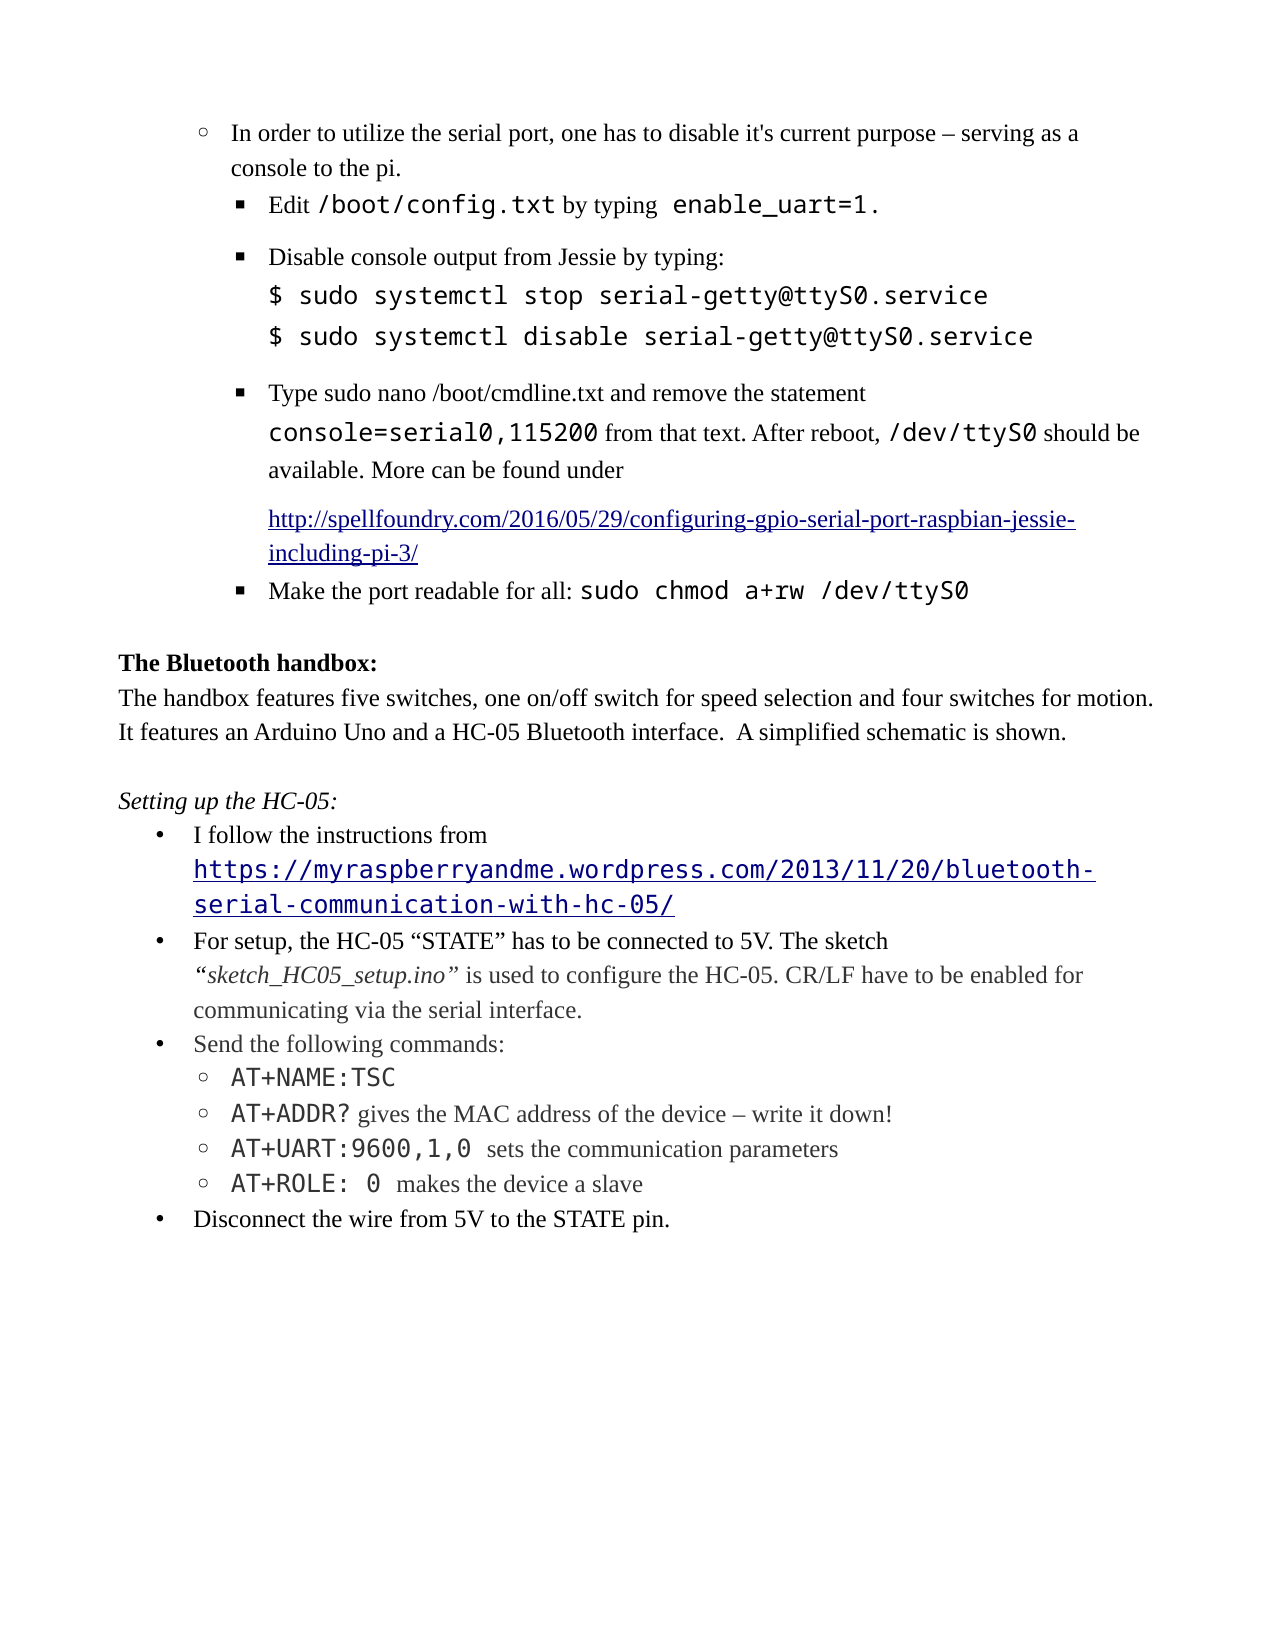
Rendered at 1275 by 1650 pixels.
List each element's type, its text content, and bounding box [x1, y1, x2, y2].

list Send the following commands: [156, 1029, 1157, 1058]
text The handbox features five switches, one on/off switch for speed selection and four switches for motion. It features an Arduino Uno and a HC-05 Bluetooth interface. A simplified schematic is shown. [118, 683, 1157, 746]
list Disable console output from Jessie by typing: $ sudo systemctl stop serial-getty@ttyS0.service $ sudo systemctl disable serial-getty@ttyS0.service [231, 242, 1157, 353]
list AT+UART:9600,1,0 sets the communication parameters [193, 1134, 1157, 1163]
list I follow the instructions from https://myraspberryandme.wordpress.com/2013/11/20/bluetooth-serial-communication-with-hc-05/ [156, 821, 1157, 920]
list Edit /boot/config.txt by typing enable_uart=1. [231, 187, 1157, 221]
list For setup, the HC-05 “STATE” has to be connected to 5V. The sketch “sketch_HC05_setup.ino” is used to configure the HC-05. CR/LF have to be enabled for communicating via the serial interface. [156, 926, 1157, 1023]
list Make the port readable for all: sudo chmod a+rw /dev/ttyS0 [231, 573, 1157, 607]
list AT+ROLE: 0 makes the device a slave [193, 1169, 1157, 1198]
list AT+ADDR? gives the MAC address of the device – write it down! [193, 1099, 1157, 1128]
list http://spellfoundry.com/2016/05/29/configuring-gpio-serial-port-raspbian-jessie-including-pi-3/ [231, 504, 1157, 567]
list Disconnect the wire from 5V to the STATE pin. [156, 1204, 1157, 1233]
list AT+NAME:TSC [193, 1064, 1157, 1093]
text Setting up the HC-05: [118, 786, 1157, 815]
list In order to utilize the serial port, one has to disable it's current purpose – serving as a console to the pi. [193, 118, 1157, 181]
list Type sudo nano /boot/cmdline.txt and remove the statement console=serial0,115200 from that text. After reboot, /dev/ttyS0 should be available. More can be found under [231, 374, 1157, 484]
text The Bluetooth handbox: [118, 648, 1157, 677]
